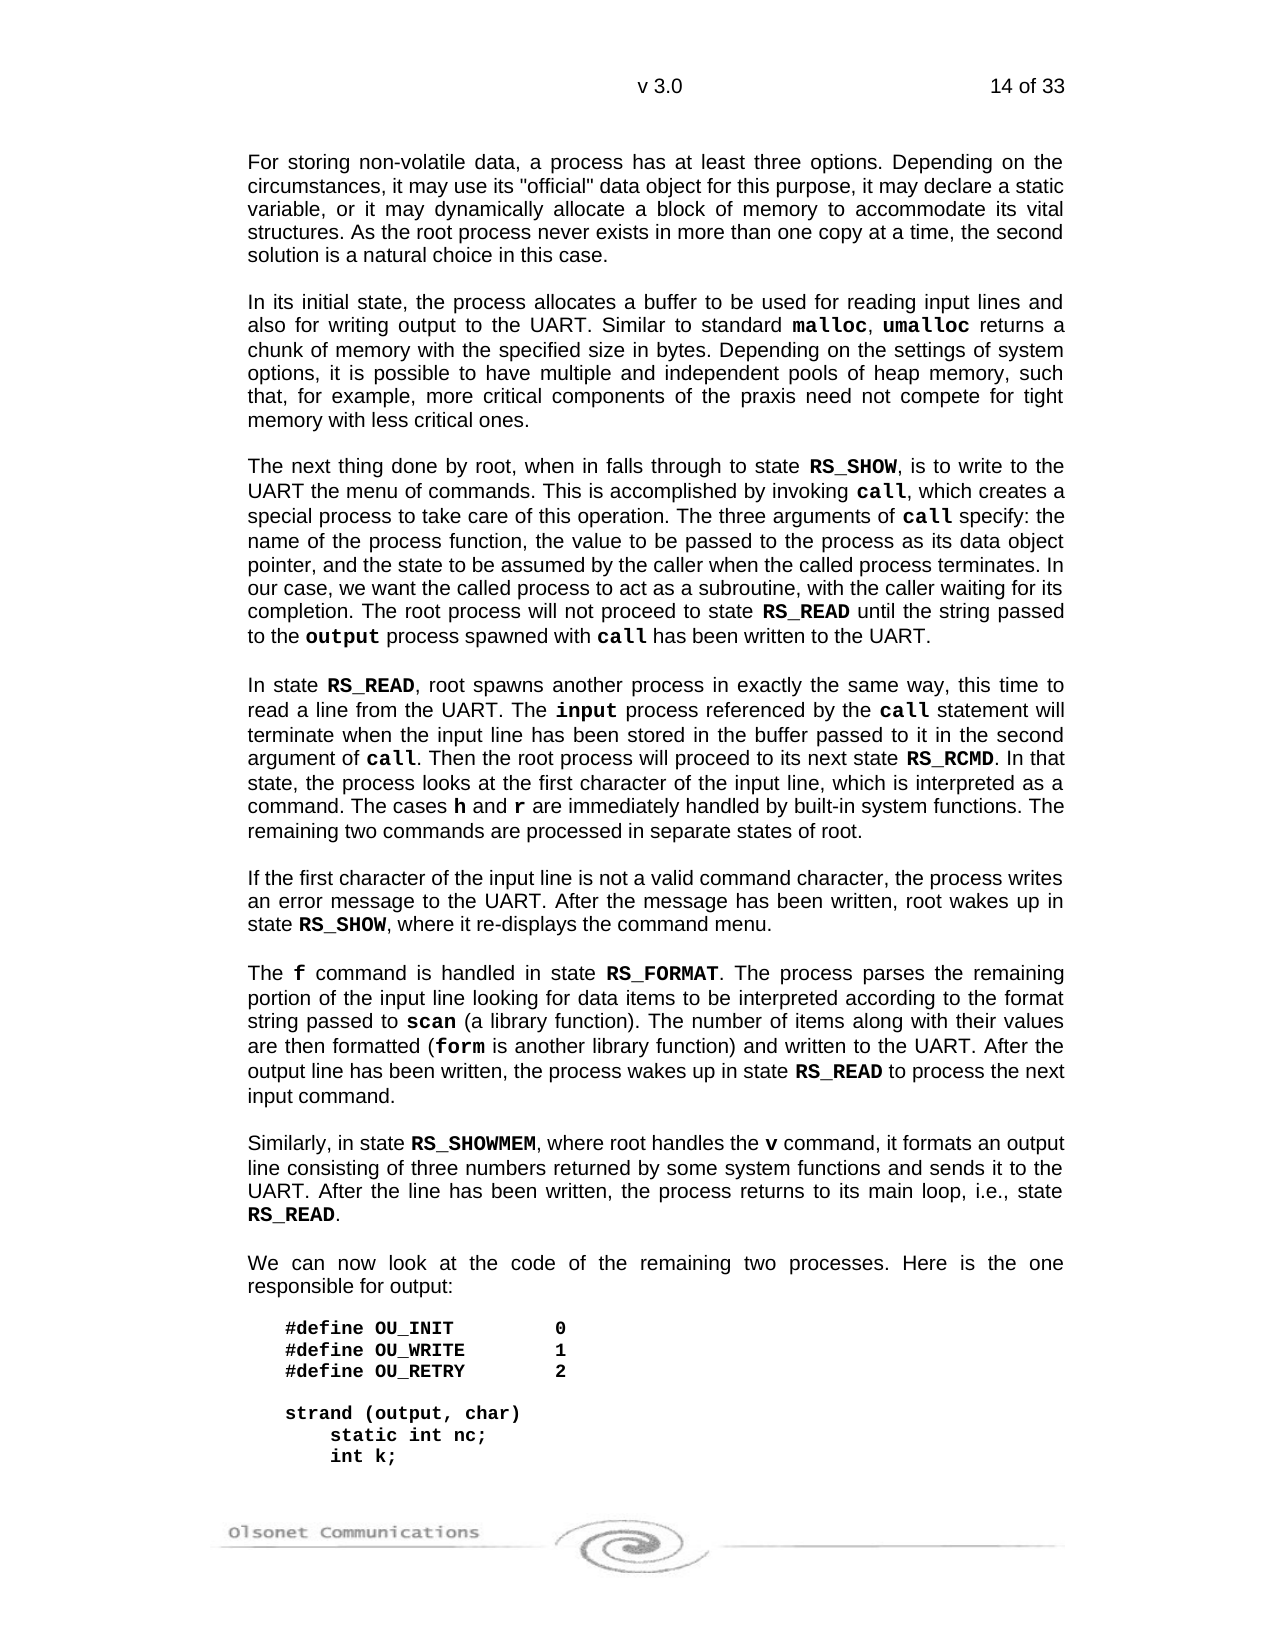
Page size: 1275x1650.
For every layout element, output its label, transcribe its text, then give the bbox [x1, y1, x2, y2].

picture [210, 1504, 1065, 1596]
text int k; [285, 1447, 1065, 1468]
text If the first character of the input line is not a valid command character, the process writes an error message to the UART. After the message has been written, root wakes up in state RS_SHOW, where it re-displays the command menu. [247, 867, 1065, 938]
text The f command is handled in state RS_FORMAT. The process parses the remaining portion of the input line looking for data items to be interpreted according to the format string passed to scan (a library function). The number of items along with their values are then formatted (form is another library function) and written to the UART. After the output line has been written, the process wakes up in state RS_READ to process the next input command. [247, 961, 1065, 1108]
text In state RS_READ, root spawns another process in exactly the same way, this time to read a line from the UART. The input process referenced by the call statement will terminate when the input line has been stored in the buffer passed to it in the second argument of call. Then the root process will proceed to its next state RS_RCMD. In that state, the process looks at the first character of the input line, which is interpreted as a command. The cases h and r are immediately handled by built-in system functions. The remaining two commands are processed in separate states of root. [247, 673, 1065, 843]
text We can now look at the code of the remaining two processes. Here is the one responsible for output: [247, 1251, 1065, 1298]
text strand (output, char) [285, 1404, 1065, 1425]
text For storing non-volatile data, a process has at least three options. Depending on the circumstances, it may use its "official" data object for this purpose, it may declare a static variable, or it may dynamically allocate a block of memory to accommodate its vital structures. As the root process never exists in more than one copy at a time, the second solution is a natural choice in this case. [247, 151, 1065, 267]
text #define OU_RETRY 2 [285, 1362, 1065, 1383]
text The next thing done by root, when in falls through to state RS_SHOW, is to write to the UART the menu of commands. This is accomplished by invoking call, which creates a special process to take care of this operation. The three arguments of call specify: the name of the process function, the value to be passed to the process as its data object pointer, and the state to be assumed by the caller when the called process terminates. In our case, we want the called process to act as a subroutine, with the caller waiting for its completion. The root process will not proceed to state RS_READ until the string passed to the output process spawned with call has been written to the UART. [247, 455, 1065, 650]
text #define OU_WRITE 1 [285, 1340, 1065, 1362]
text In its initial state, the process allocates a buffer to be used for reading input lines and also for writing output to the UART. Similar to standard malloc, umalloc returns a chunk of memory with the specified size in bytes. Depending on the settings of system options, it is possible to have multiple and independent pools of heap memory, such that, for example, more critical components of the praxis need not compete for tight memory with less critical ones. [247, 290, 1065, 432]
text static int nc; [285, 1425, 1065, 1447]
text #define OU_INIT 0 [285, 1319, 1065, 1340]
text Similarly, in state RS_SHOWMEM, where root handles the v command, it formats an output line consisting of three numbers returned by some system functions and sends it to the UART. After the line has been written, the process returns to its main loop, i.e., state RS_READ. [247, 1131, 1065, 1228]
